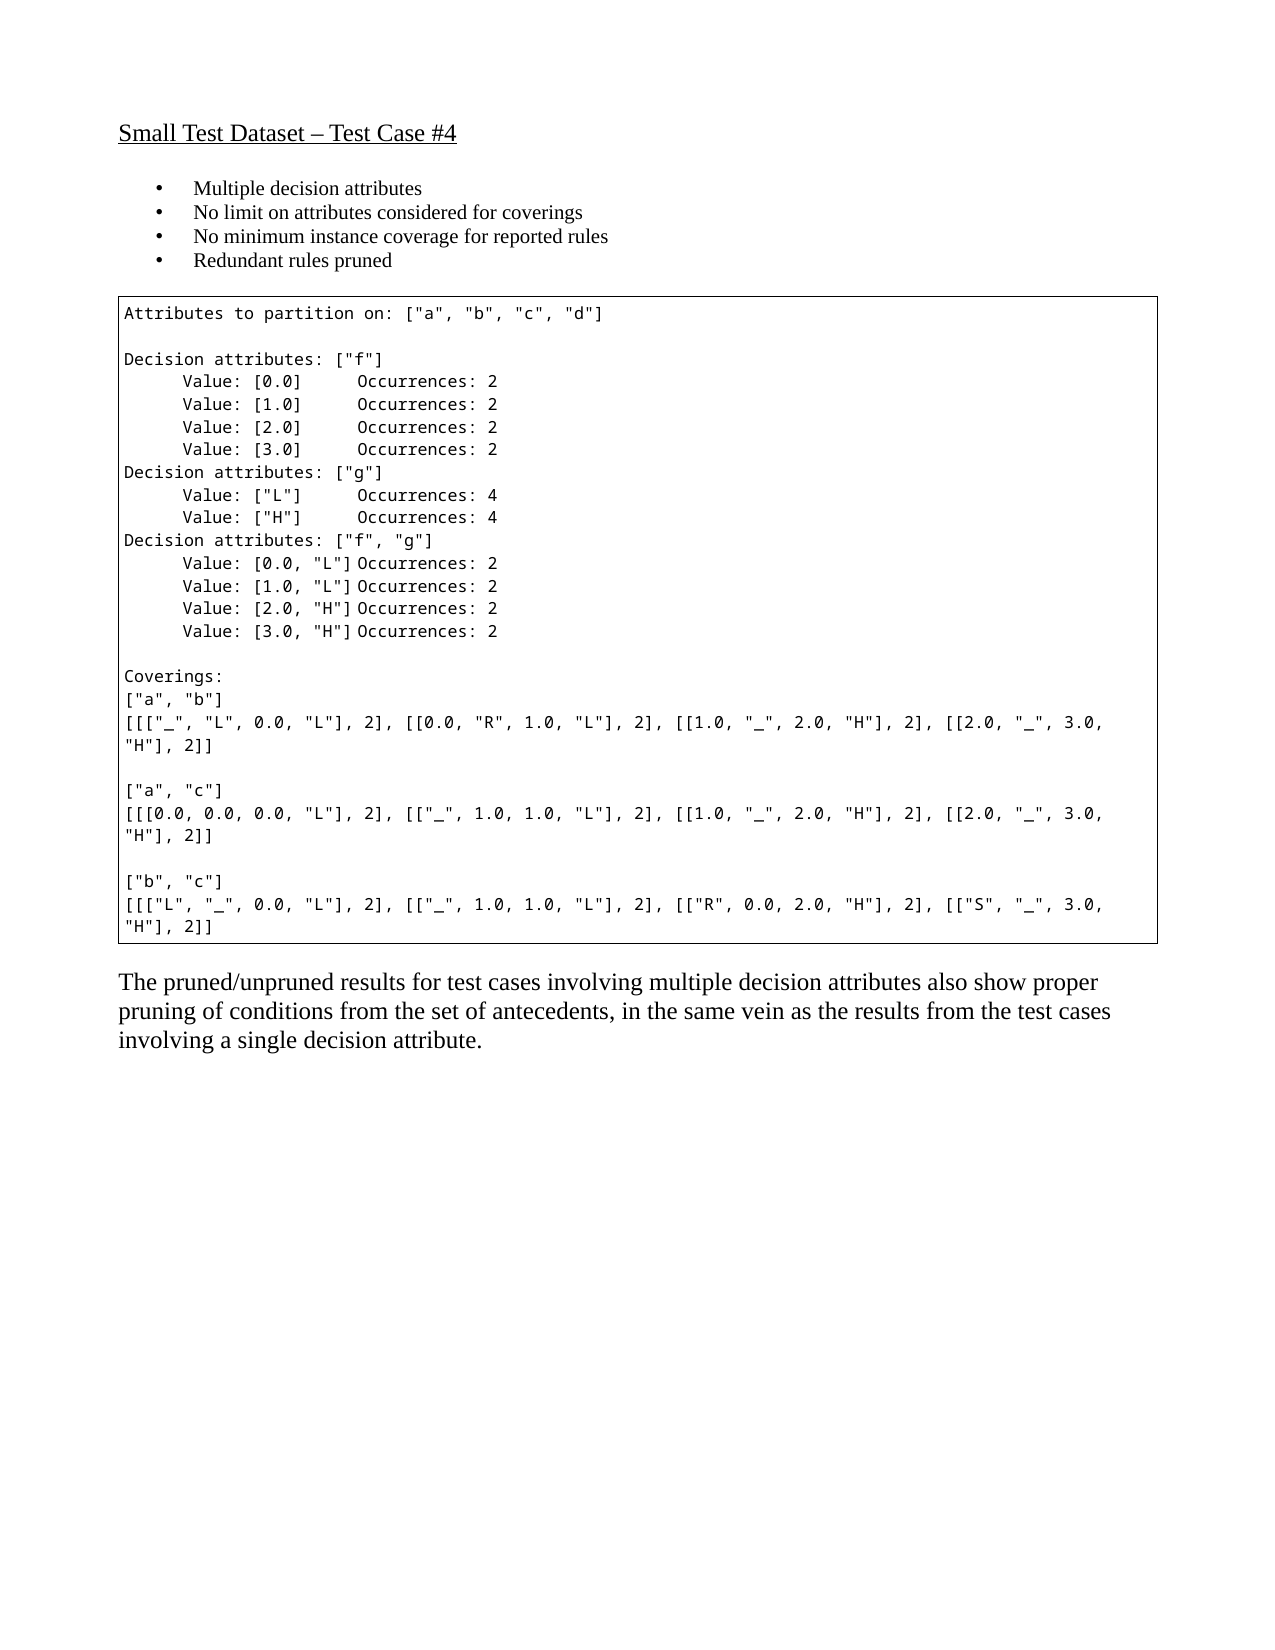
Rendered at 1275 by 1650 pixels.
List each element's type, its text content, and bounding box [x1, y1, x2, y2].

table_header Attributes to partition on: ["a", "b", "c", "d"] Decision attributes: ["f"] Value: [0.0] Occurrences: 2 Value: [1.0] Occurrences: 2 Value: [2.0] Occurrences: 2 Value: [3.0] Occurrences: 2 Decision attributes: ["g"] Value: ["L"] Occurrences: 4 Value: ["H"] Occurrences: 4 Decision attributes: ["f", "g"] Value: [0.0, "L"] Occurrences: 2 Value: [1.0, "L"] Occurrences: 2 Value: [2.0, "H"] Occurrences: 2 Value: [3.0, "H"] Occurrences: 2 Coverings: ["a", "b"] [[["_", "L", 0.0, "L"], 2], [[0.0, "R", 1.0, "L"], 2], [[1.0, "_", 2.0, "H"], 2], [[2.0, "_", 3.0, "H"], 2]] ["a", "c"] [[[0.0, 0.0, 0.0, "L"], 2], [["_", 1.0, 1.0, "L"], 2], [[1.0, "_", 2.0, "H"], 2], [[2.0, "_", 3.0, "H"], 2]] ["b", "c"] [[["L", "_", 0.0, "L"], 2], [["_", 1.0, 1.0, "L"], 2], [["R", 0.0, 2.0, "H"], 2], [["S", "_", 3.0, "H"], 2]] [119, 297, 1157, 943]
list Multiple decision attributes [156, 176, 1157, 200]
list No minimum instance coverage for reported rules [156, 224, 1157, 248]
text The pruned/unpruned results for test cases involving multiple decision attributes also show proper pruning of conditions from the set of antecedents, in the same vein as the results from the test cases involving a single decision attribute. [118, 967, 1157, 1054]
text Small Test Dataset – Test Case #4 [118, 118, 1157, 147]
list No limit on attributes considered for coverings [156, 200, 1157, 224]
list Redundant rules pruned [156, 248, 1157, 272]
